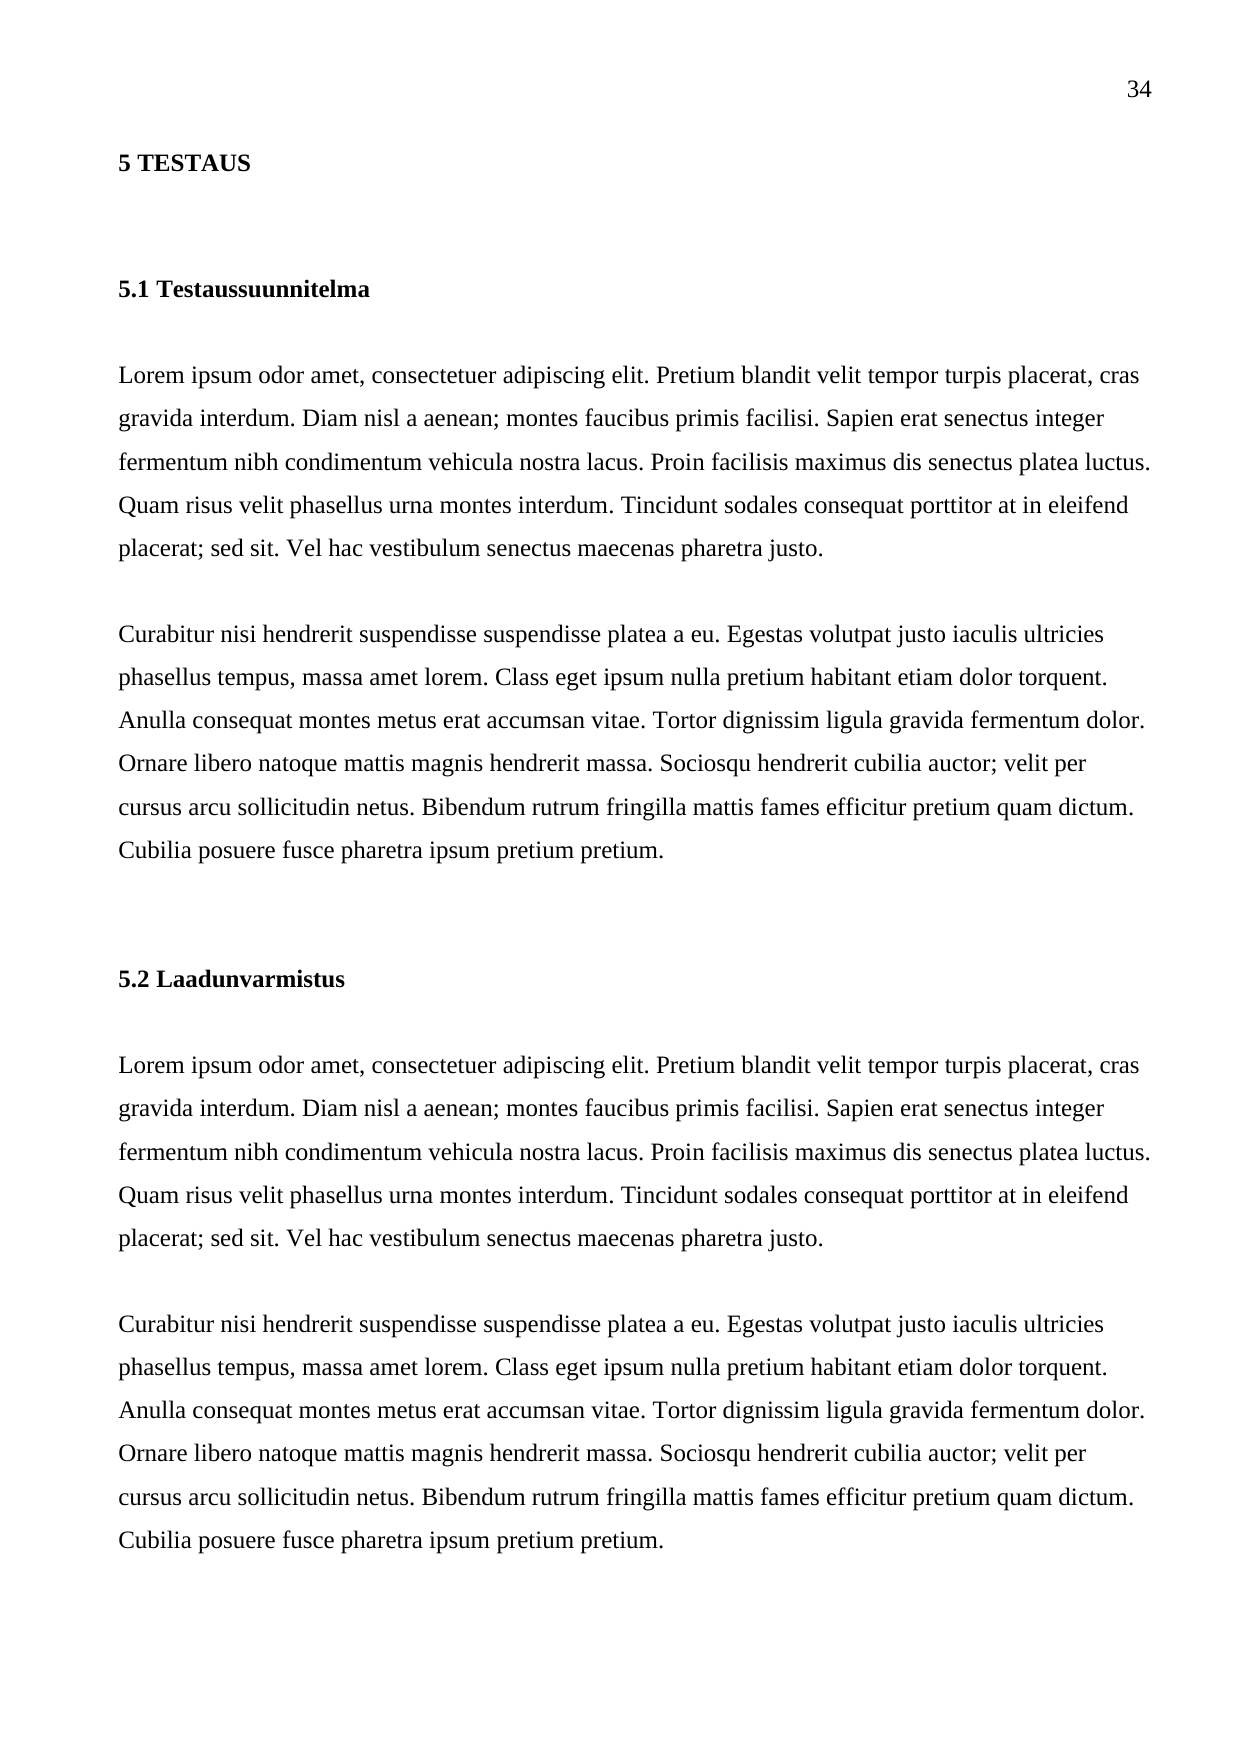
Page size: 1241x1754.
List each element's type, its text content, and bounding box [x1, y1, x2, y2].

text Lorem ipsum odor amet, consectetuer adipiscing elit. Pretium blandit velit tempor turpis placerat, cras gravida interdum. Diam nisl a aenean; montes faucibus primis facilisi. Sapien erat senectus integer fermentum nibh condimentum vehicula nostra lacus. Proin facilisis maximus dis senectus platea luctus. Quam risus velit phasellus urna montes interdum. Tincidunt sodales consequat porttitor at in eleifend placerat; sed sit. Vel hac vestibulum senectus maecenas pharetra justo. [118, 1050, 1152, 1252]
text Curabitur nisi hendrerit suspendisse suspendisse platea a eu. Egestas volutpat justo iaculis ultricies phasellus tempus, massa amet lorem. Class eget ipsum nulla pretium habitant etiam dolor torquent. Anulla consequat montes metus erat accumsan vitae. Tortor dignissim ligula gravida fermentum dolor. Ornare libero natoque mattis magnis hendrerit massa. Sociosqu hendrerit cubilia auctor; velit per cursus arcu sollicitudin netus. Bibendum rutrum fringilla mattis fames efficitur pretium quam dictum. Cubilia posuere fusce pharetra ipsum pretium pretium. [118, 619, 1152, 863]
subtitle Laadunvarmistus [118, 964, 1152, 993]
subtitle Testaussuunnitelma [118, 274, 1152, 303]
text Curabitur nisi hendrerit suspendisse suspendisse platea a eu. Egestas volutpat justo iaculis ultricies phasellus tempus, massa amet lorem. Class eget ipsum nulla pretium habitant etiam dolor torquent. Anulla consequat montes metus erat accumsan vitae. Tortor dignissim ligula gravida fermentum dolor. Ornare libero natoque mattis magnis hendrerit massa. Sociosqu hendrerit cubilia auctor; velit per cursus arcu sollicitudin netus. Bibendum rutrum fringilla mattis fames efficitur pretium quam dictum. Cubilia posuere fusce pharetra ipsum pretium pretium. [118, 1309, 1152, 1553]
text Lorem ipsum odor amet, consectetuer adipiscing elit. Pretium blandit velit tempor turpis placerat, cras gravida interdum. Diam nisl a aenean; montes faucibus primis facilisi. Sapien erat senectus integer fermentum nibh condimentum vehicula nostra lacus. Proin facilisis maximus dis senectus platea luctus. Quam risus velit phasellus urna montes interdum. Tincidunt sodales consequat porttitor at in eleifend placerat; sed sit. Vel hac vestibulum senectus maecenas pharetra justo. [118, 360, 1152, 562]
subtitle Testaus [118, 148, 1152, 176]
